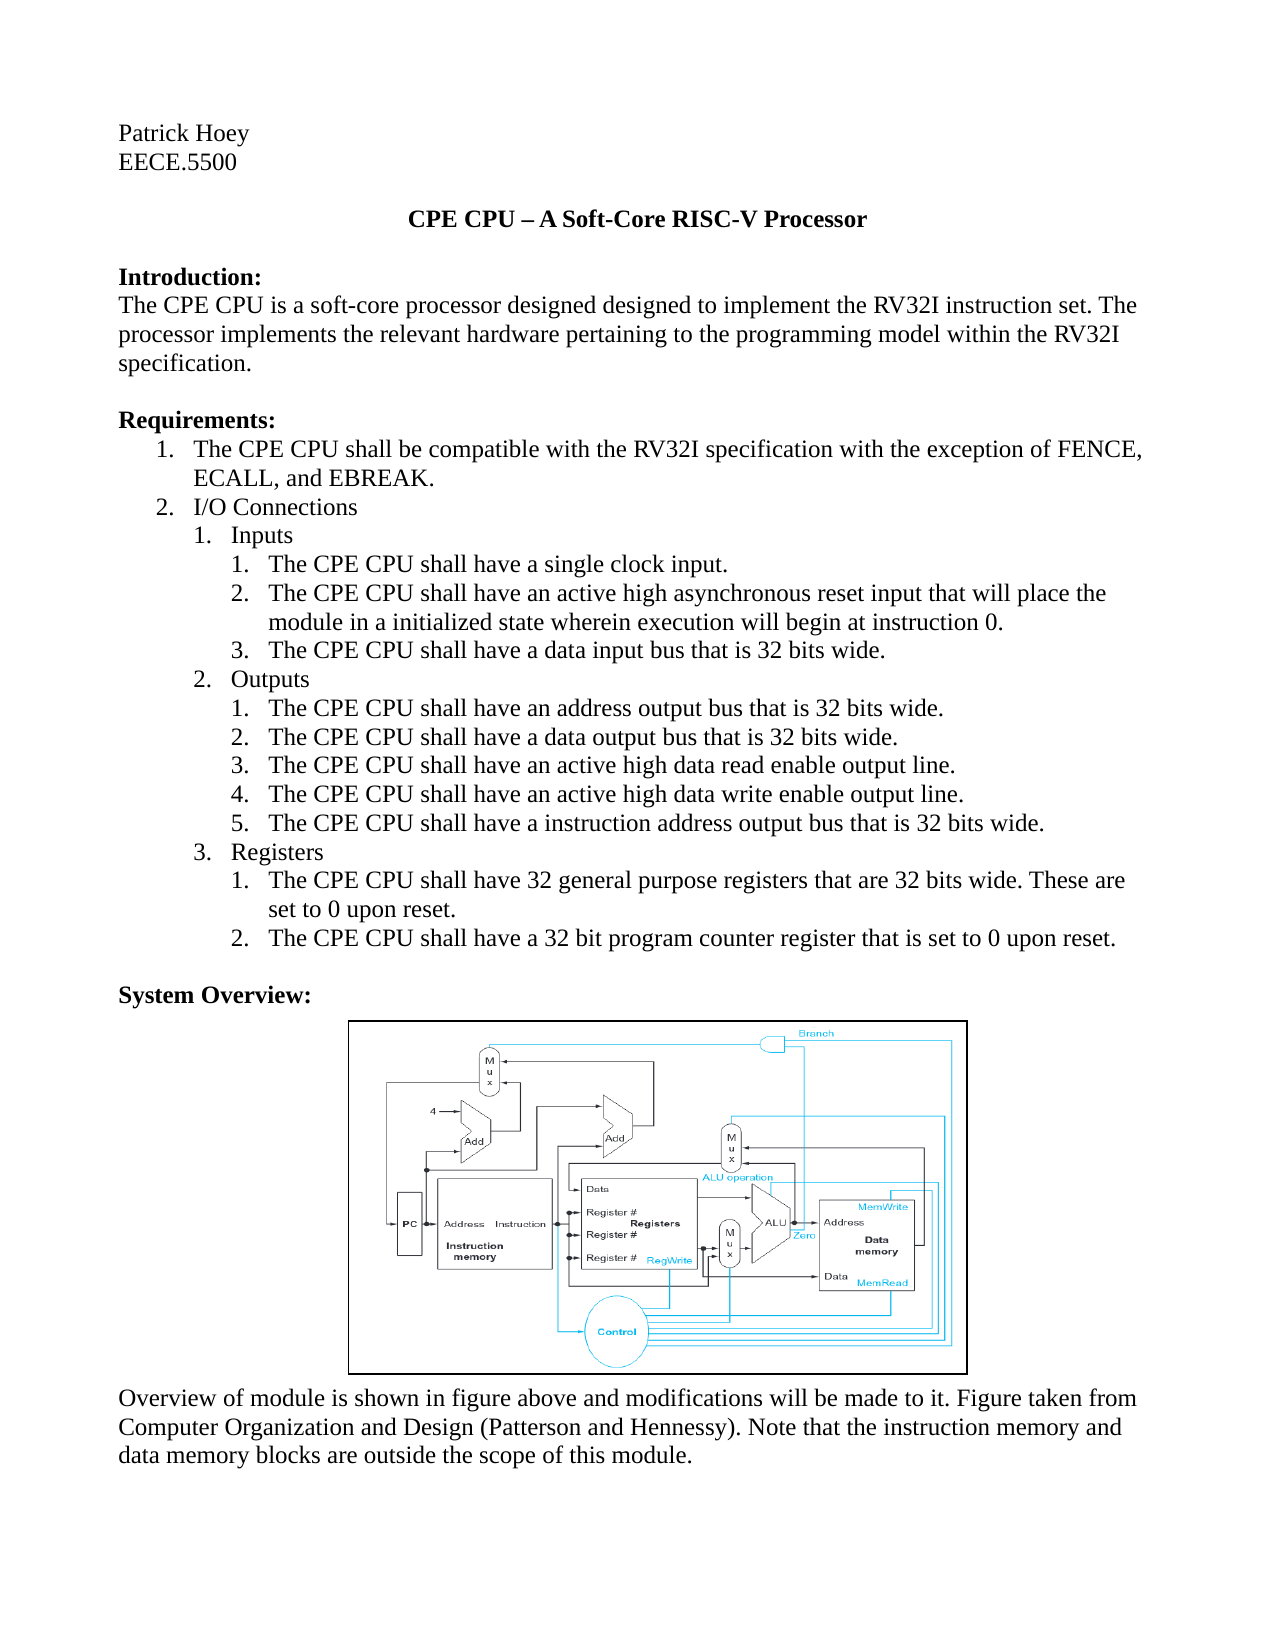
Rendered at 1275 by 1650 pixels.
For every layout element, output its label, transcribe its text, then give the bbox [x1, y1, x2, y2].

list The CPE CPU shall have a data input bus that is 32 bits wide. [231, 636, 1157, 664]
list The CPE CPU shall be compatible with the RV32I specification with the exception of FENCE, ECALL, and EBREAK. [156, 434, 1157, 492]
list Outputs [193, 664, 1157, 693]
list Inputs [193, 521, 1157, 549]
picture [352, 1024, 964, 1371]
text Requirements: [118, 406, 1157, 434]
text Overview of module is shown in figure above and modifications will be made to it. Figure taken from Computer Organization and Design (Patterson and Hennessy). Note that the instruction memory and data memory blocks are outside the scope of this module. [118, 1383, 1157, 1469]
text Patrick Hoey [118, 118, 1157, 147]
list The CPE CPU shall have a data output bus that is 32 bits wide. [231, 722, 1157, 751]
text EECE.5500 [118, 147, 1157, 176]
list The CPE CPU shall have an active high data read enable output line. [231, 751, 1157, 779]
list The CPE CPU shall have an active high asynchronous reset input that will place the module in a initialized state wherein execution will begin at instruction 0. [231, 578, 1157, 636]
list The CPE CPU shall have an address output bus that is 32 bits wide. [231, 693, 1157, 722]
list The CPE CPU shall have a single clock input. [231, 549, 1157, 578]
list Registers [193, 837, 1157, 866]
list The CPE CPU shall have an active high data write enable output line. [231, 779, 1157, 808]
list The CPE CPU shall have 32 general purpose registers that are 32 bits wide. These are set to 0 upon reset. [231, 866, 1157, 923]
list The CPE CPU shall have a instruction address output bus that is 32 bits wide. [231, 808, 1157, 837]
text The CPE CPU is a soft-core processor designed designed to implement the RV32I instruction set. The processor implements the relevant hardware pertaining to the programming model within the RV32I specification. [118, 291, 1157, 377]
text Introduction: [118, 262, 1157, 291]
list I/O Connections [156, 492, 1157, 521]
text System Overview: [118, 981, 1157, 1009]
list The CPE CPU shall have a 32 bit program counter register that is set to 0 upon reset. [231, 923, 1157, 952]
text CPE CPU – A Soft-Core RISC-V Processor [118, 204, 1157, 233]
